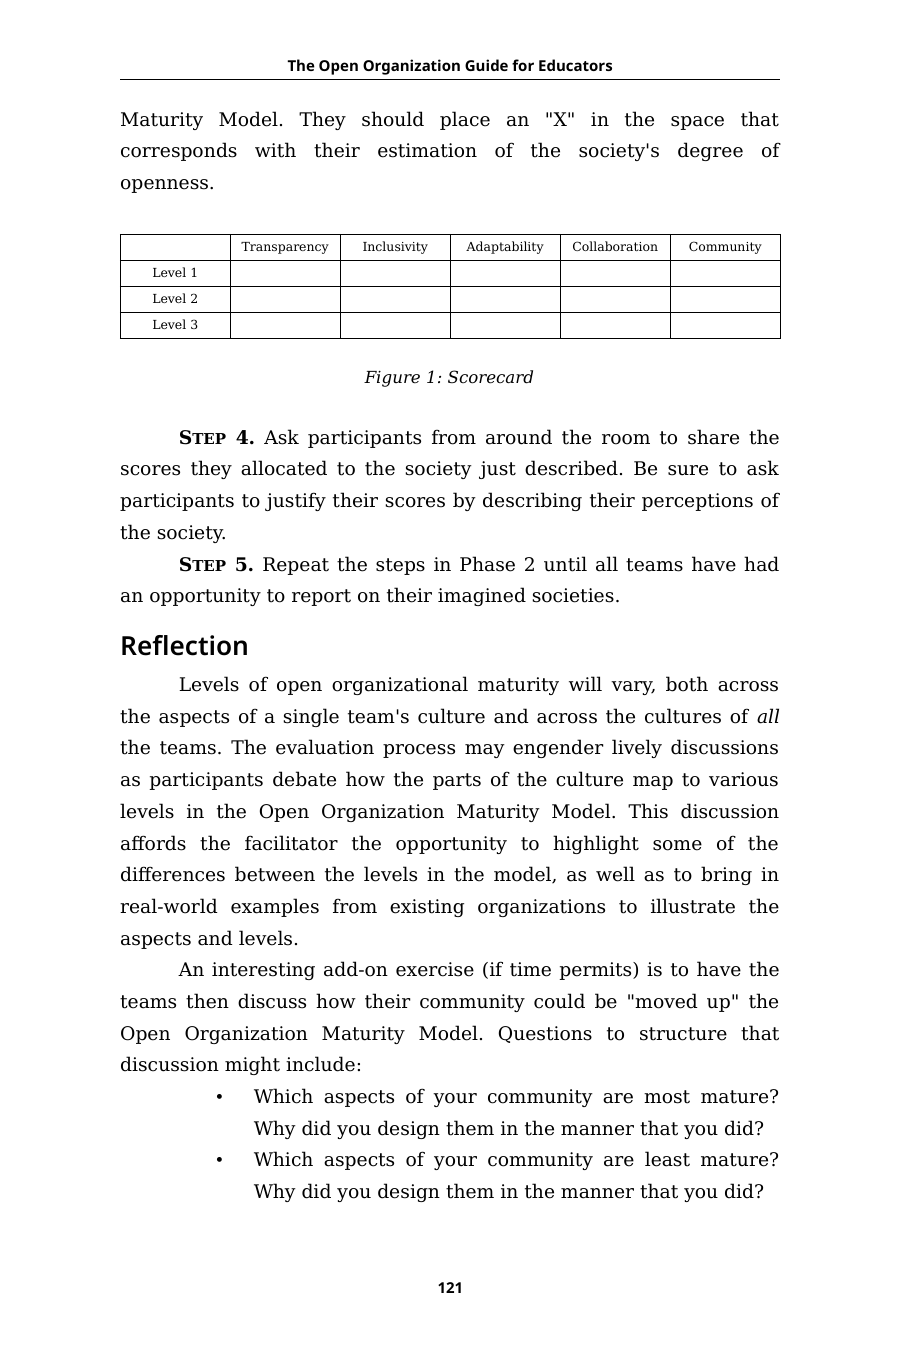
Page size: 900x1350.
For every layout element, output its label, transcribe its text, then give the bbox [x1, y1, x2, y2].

text Maturity Model. They should place an "X" in the space that corresponds with their estimation of the society's degree of openness. [120, 109, 780, 194]
table_cell [671, 261, 780, 286]
table_header Transparency [231, 235, 340, 260]
list Which aspects of your community are most mature? Why did you design them in the manner that you did? [216, 1086, 780, 1139]
text An interesting add-on exercise (if time permits) is to have the teams then discuss how their community could be "moved up" the Open Organization Maturity Model. Questions to structure that discussion might include: [120, 959, 780, 1076]
table_cell [231, 287, 340, 312]
table_header Adaptability [451, 235, 560, 260]
table_cell [561, 287, 670, 312]
table_header [121, 235, 230, 260]
table_cell [231, 261, 340, 286]
table_header Community [671, 235, 780, 260]
text Figure 1: Scorecard [120, 368, 780, 388]
table_cell [561, 313, 670, 338]
table_cell [341, 287, 450, 312]
table_cell [341, 313, 450, 338]
table_cell [671, 313, 780, 338]
text Step 5. Repeat the steps in Phase 2 until all teams have had an opportunity to report on their imagined societies. [120, 553, 780, 607]
list Which aspects of your community are least mature? Why did you design them in the manner that you did? [216, 1149, 780, 1203]
table_cell Level 2 [121, 287, 230, 312]
table_cell [561, 261, 670, 286]
table_cell [671, 287, 780, 312]
table_cell Level 1 [121, 261, 230, 286]
table_header Inclusivity [341, 235, 450, 260]
table_header Collaboration [561, 235, 670, 260]
table_cell [451, 287, 560, 312]
table_cell [451, 261, 560, 286]
table_cell Level 3 [121, 313, 230, 338]
table_cell [231, 313, 340, 338]
subtitle Reflection [120, 631, 780, 662]
table_cell [341, 261, 450, 286]
table_cell [451, 313, 560, 338]
text Levels of open organizational maturity will vary, both across the aspects of a single team's culture and across the cultures of all the teams. The evaluation process may engender lively discussions as participants debate how the parts of the culture map to various levels in the Open Organization Maturity Model. This discussion affords the facilitator the opportunity to highlight some of the differences between the levels in the model, as well as to bring in real-world examples from existing organizations to illustrate the aspects and levels. [120, 674, 780, 949]
text Step 4. Ask participants from around the room to share the scores they allocated to the society just described. Be sure to ask participants to justify their scores by describing their perceptions of the society. [120, 426, 780, 543]
